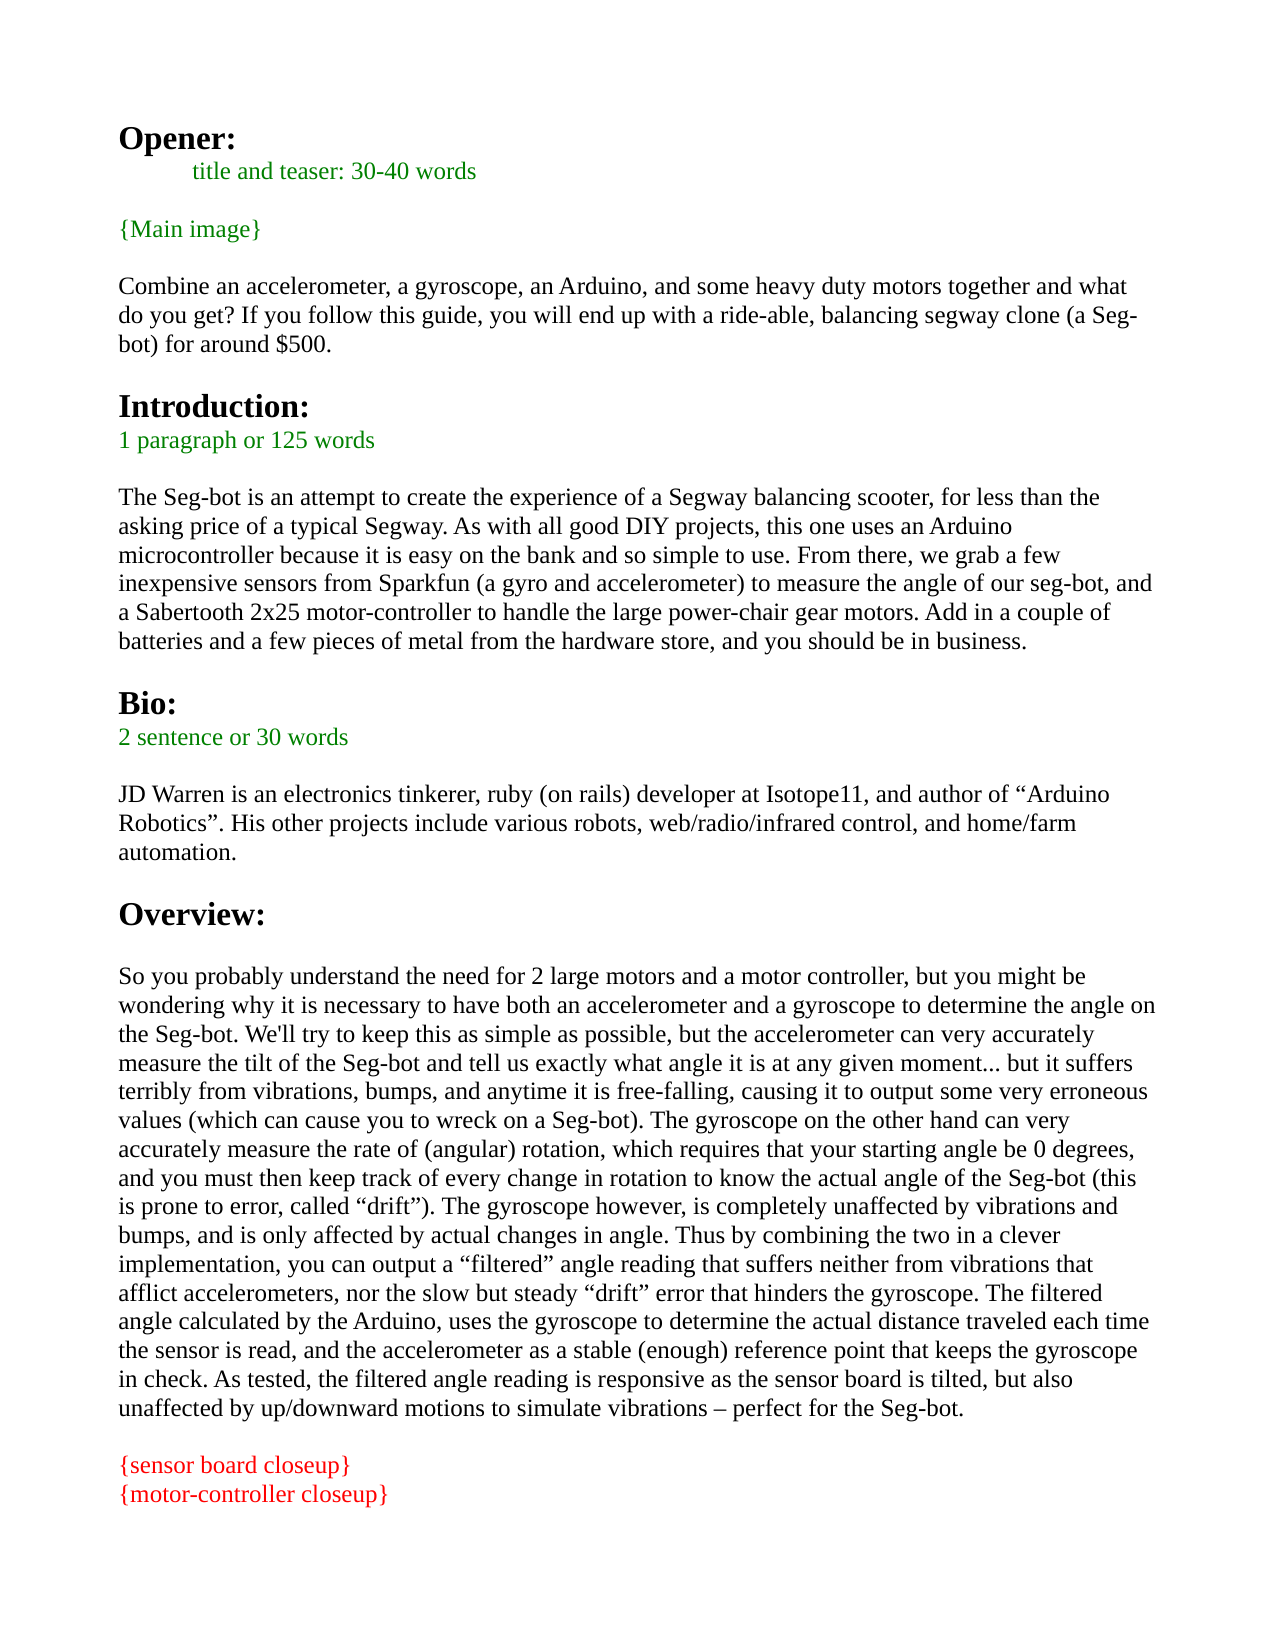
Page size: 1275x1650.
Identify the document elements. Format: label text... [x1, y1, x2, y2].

text {sensor board closeup} [118, 1450, 1157, 1479]
text title and teaser: 30-40 words [118, 156, 1157, 185]
text 1 paragraph or 125 words [118, 425, 1157, 453]
text {motor-controller closeup} [118, 1479, 1157, 1508]
text Opener: [118, 118, 1157, 156]
text Introduction: [118, 386, 1157, 425]
text 2 sentence or 30 words [118, 722, 1157, 751]
text Combine an accelerometer, a gyroscope, an Arduino, and some heavy duty motors together and what do you get? If you follow this guide, you will end up with a ride-able, balancing segway clone (a Seg-bot) for around $500. [118, 271, 1157, 358]
text The Seg-bot is an attempt to create the experience of a Segway balancing scooter, for less than the asking price of a typical Segway. As with all good DIY projects, this one uses an Arduino microcontroller because it is easy on the bank and so simple to use. From there, we grab a few inexpensive sensors from Sparkfun (a gyro and accelerometer) to measure the angle of our seg-bot, and a Sabertooth 2x25 motor-controller to handle the large power-chair gear motors. Add in a couple of batteries and a few pieces of metal from the hardware store, and you should be in business. [118, 482, 1157, 655]
text JD Warren is an electronics tinkerer, ruby (on rails) developer at Isotope11, and author of “Arduino Robotics”. His other projects include various robots, web/radio/infrared control, and home/farm automation. [118, 779, 1157, 866]
text {Main image} [118, 214, 1157, 243]
text So you probably understand the need for 2 large motors and a motor controller, but you might be wondering why it is necessary to have both an accelerometer and a gyroscope to determine the angle on the Seg-bot. We'll try to keep this as simple as possible, but the accelerometer can very accurately measure the tilt of the Seg-bot and tell us exactly what angle it is at any given moment... but it suffers terribly from vibrations, bumps, and anytime it is free-falling, causing it to output some very erroneous values (which can cause you to wreck on a Seg-bot). The gyroscope on the other hand can very accurately measure the rate of (angular) rotation, which requires that your starting angle be 0 degrees, and you must then keep track of every change in rotation to know the actual angle of the Seg-bot (this is prone to error, called “drift”). The gyroscope however, is completely unaffected by vibrations and bumps, and is only affected by actual changes in angle. Thus by combining the two in a clever implementation, you can output a “filtered” angle reading that suffers neither from vibrations that afflict accelerometers, nor the slow but steady “drift” error that hinders the gyroscope. The filtered angle calculated by the Arduino, uses the gyroscope to determine the actual distance traveled each time the sensor is read, and the accelerometer as a stable (enough) reference point that keeps the gyroscope in check. As tested, the filtered angle reading is responsive as the sensor board is tilted, but also unaffected by up/downward motions to simulate vibrations – perfect for the Seg-bot. [118, 961, 1157, 1421]
text Overview: [118, 894, 1157, 933]
text Bio: [118, 683, 1157, 722]
